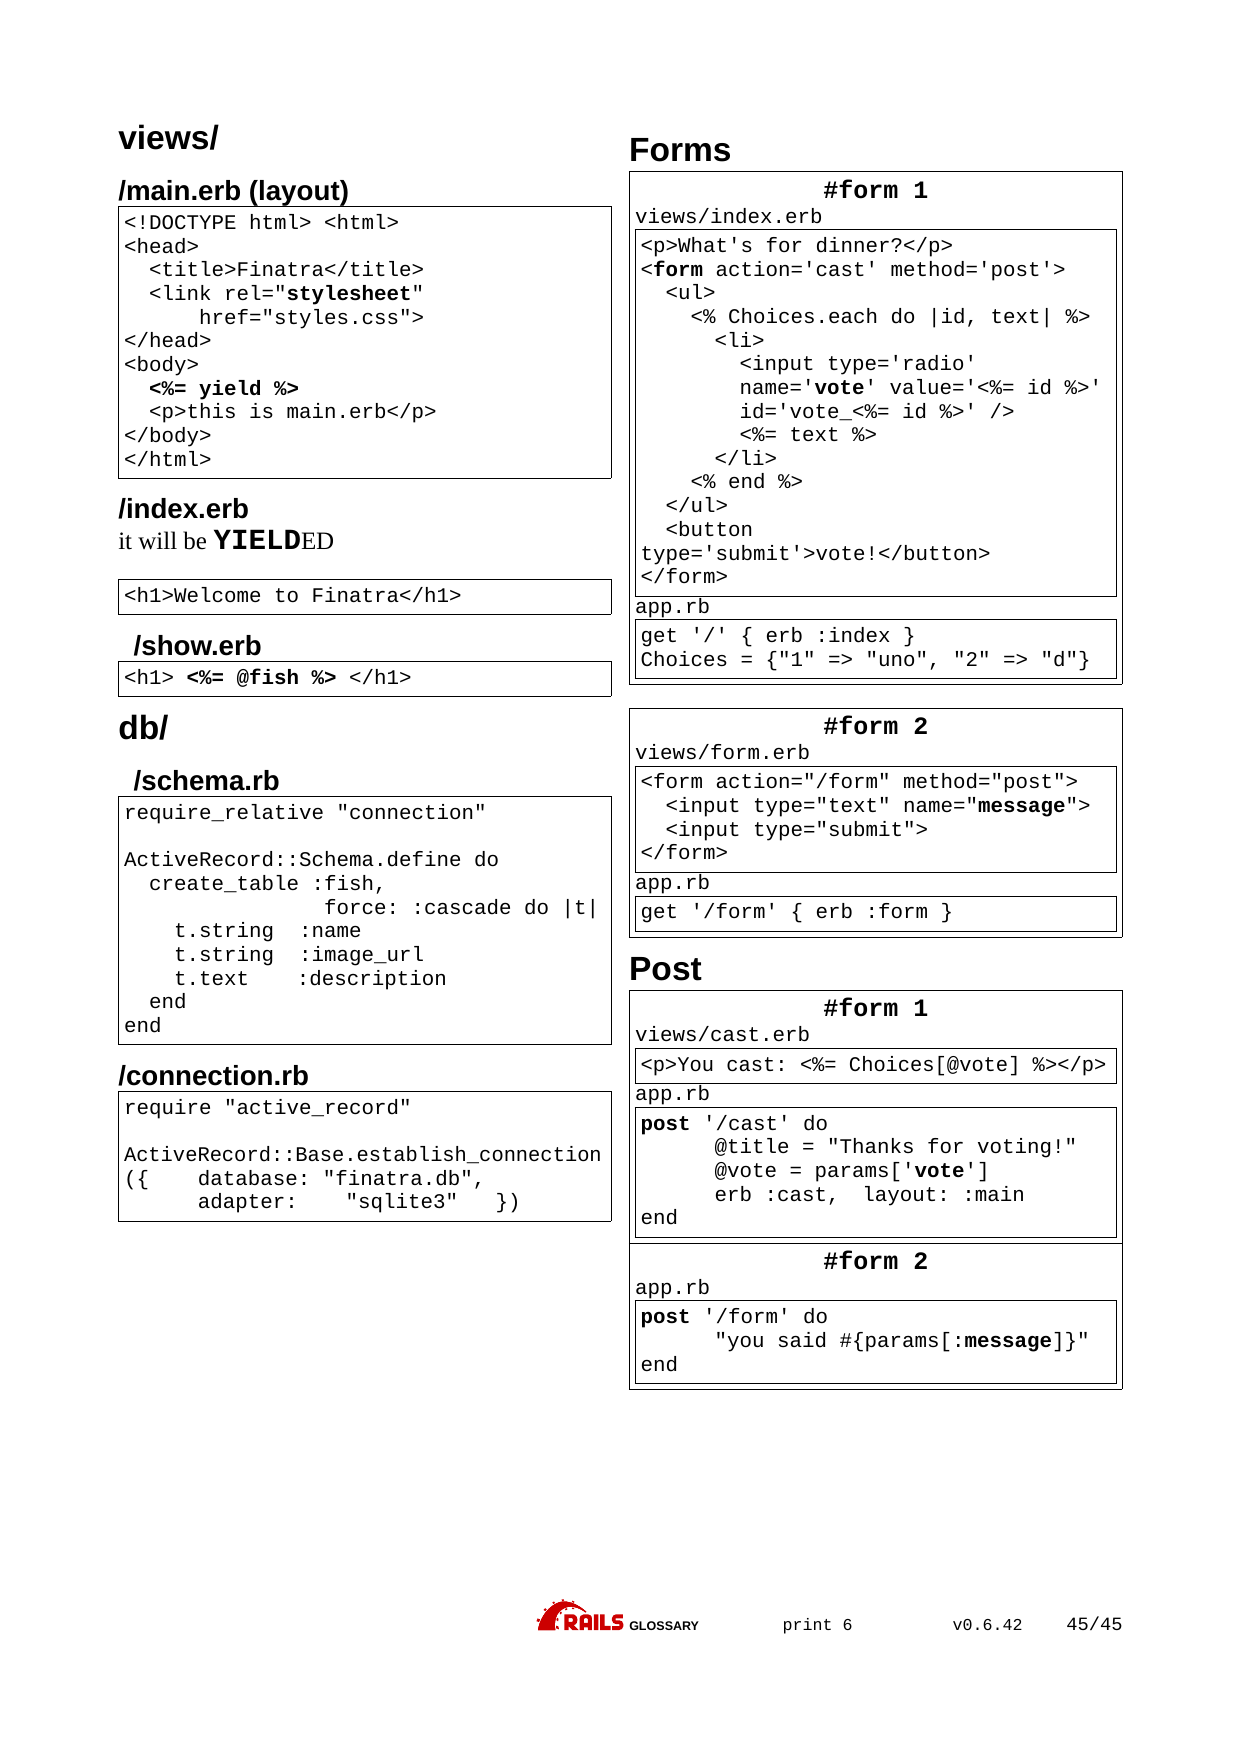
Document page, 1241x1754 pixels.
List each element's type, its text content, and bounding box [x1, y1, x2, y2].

table_header get '/' { erb :index } Choices = {"1" => "uno", "2" => "d"} [636, 620, 1116, 678]
subtitle Post [629, 948, 1122, 987]
table_header post '/form' do "you said #{params[:message]}" end [636, 1301, 1116, 1383]
table_header #form 1 views/cast.erb app.rb [630, 991, 1122, 1243]
subtitle Forms [629, 130, 1122, 168]
table_header #form 2 views/form.erb app.rb [630, 709, 1122, 937]
table_header <h1>Welcome to Finatra</h1> [119, 580, 611, 614]
table_header require "active_record" ActiveRecord::Base.establish_connection({ database: "finatra.db", adapter: "sqlite3" }) [119, 1092, 611, 1221]
subtitle /show.erb [118, 629, 611, 661]
text it will be YIELDED [118, 525, 611, 558]
subtitle /schema.rb [118, 764, 611, 796]
table_header <p>What's for dinner?</p> <form action='cast' method='post'> <ul> <% Choices.each do |id, text| %> <li> <input type='radio' name='vote' value='<%= id %>' id='vote_<%= id %>' /> <%= text %> </li> <% end %> </ul> <button type='submit'>vote!</button> </form> [636, 230, 1116, 596]
subtitle views/ [118, 118, 611, 157]
table_header <!DOCTYPE html> <html> <head> <title>Finatra</title> <link rel="stylesheet" href="styles.css"> </head> <body> <%= yield %> <p>this is main.erb</p> </body> </html> [119, 207, 611, 478]
table_cell #form 2 app.rb [630, 1244, 1122, 1389]
table_header get '/form' { erb :form } [636, 897, 1116, 931]
subtitle db/ [118, 708, 611, 747]
table_header <form action="/form" method="post"> <input type="text" name="message"> <input type="submit"> </form> [636, 767, 1116, 872]
table_header #form 1 views/index.erb app.rb [630, 172, 1122, 684]
table_header require_relative "connection" ActiveRecord::Schema.define do create_table :fish, force: :cascade do |t| t.string :name t.string :image_url t.text :description end end [119, 797, 611, 1044]
table_header <h1> <%= @fish %> </h1> [119, 662, 611, 696]
table_header post '/cast' do @title = "Thanks for voting!" @vote = params['vote'] erb :cast, layout: :main end [636, 1108, 1116, 1237]
subtitle /index.erb [118, 493, 611, 525]
subtitle /connection.rb [118, 1059, 611, 1091]
subtitle /main.erb (layout) [118, 174, 611, 206]
table_header <p>You cast: <%= Choices[@vote] %></p> [636, 1049, 1116, 1083]
